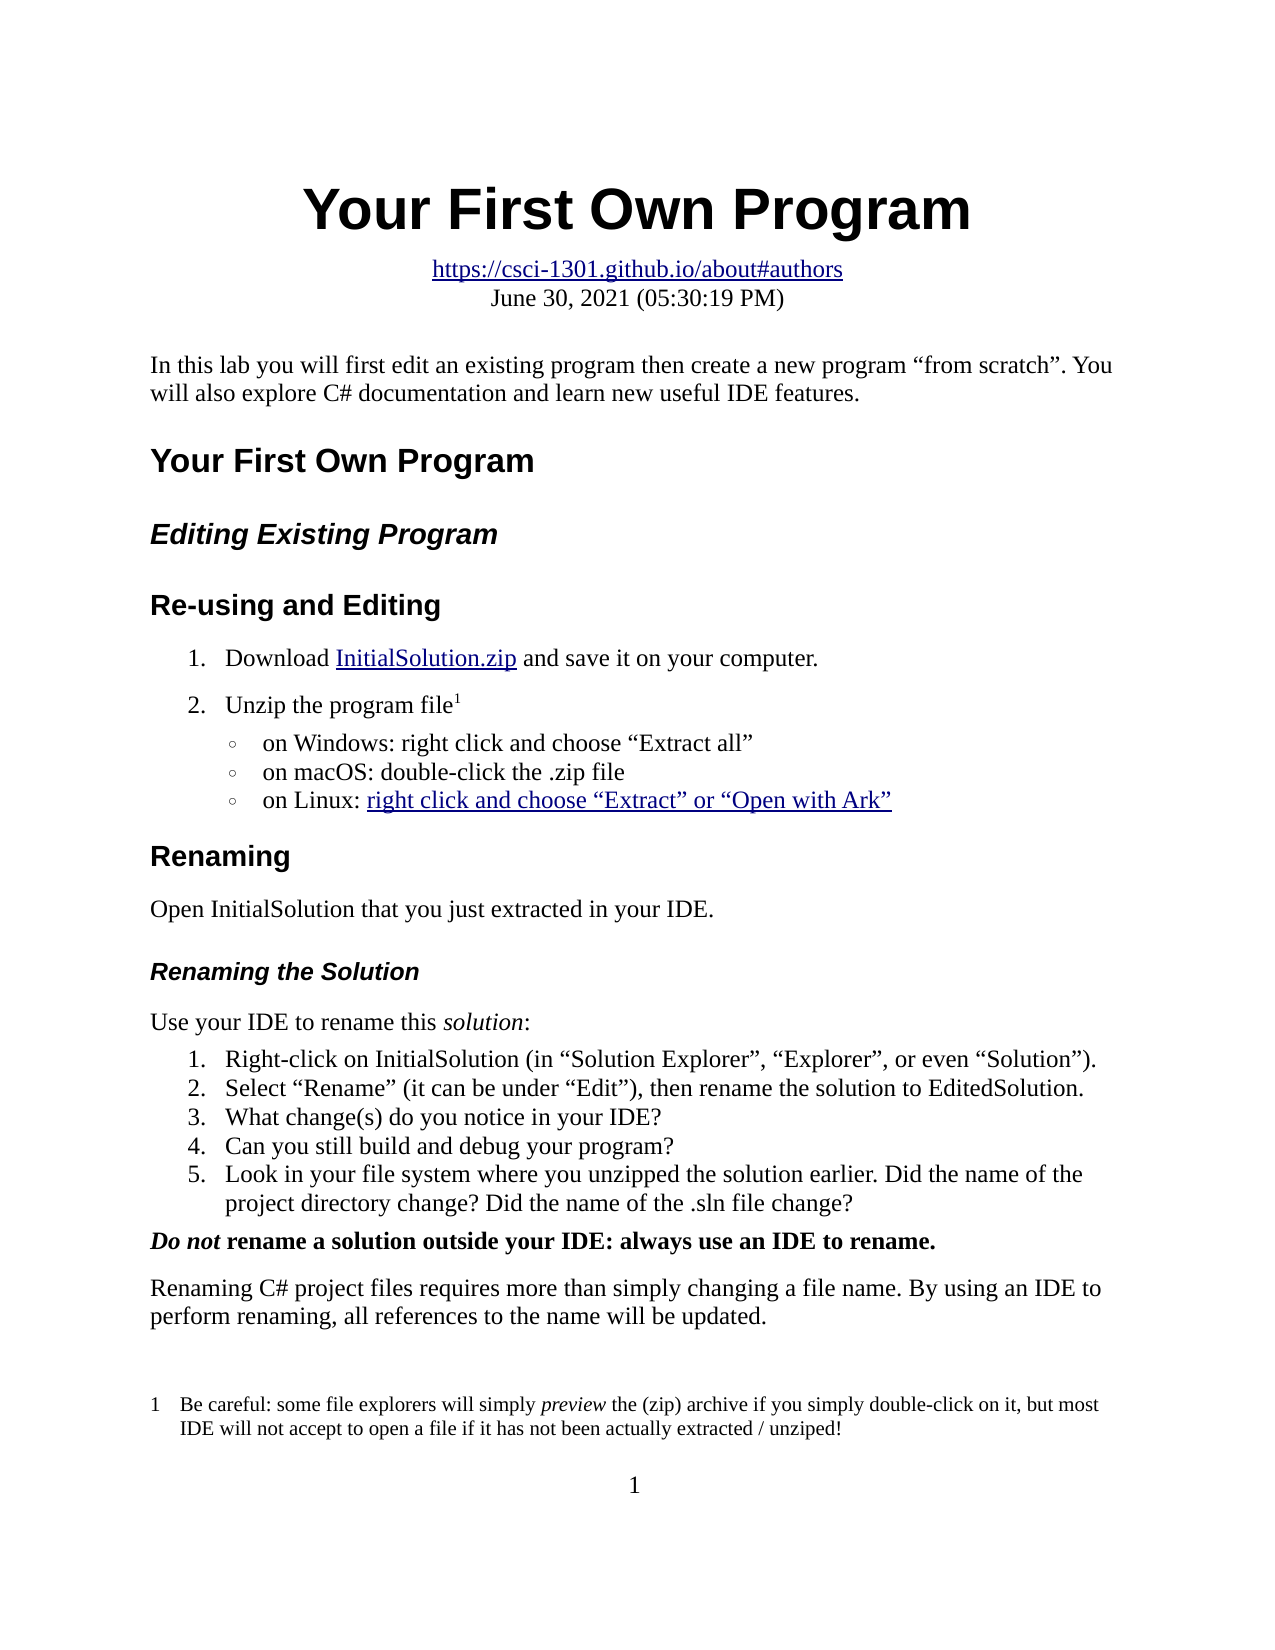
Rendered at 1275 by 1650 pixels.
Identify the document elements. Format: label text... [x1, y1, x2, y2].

list Right-click on InitialSolution (in “Solution Explorer”, “Explorer”, or even “Solution”). [187, 1044, 1125, 1073]
list Unzip the program file [187, 690, 1125, 719]
list Be careful: some file explorers will simply preview the (zip) archive if you simply double-click on it, but most IDE will not accept to open a file if it has not been actually extracted / unziped! [150, 1392, 1125, 1440]
list Look in your file system where you unzipped the solution earlier. Did the name of the project directory change? Did the name of the .sln file change? [187, 1159, 1125, 1217]
subtitle Your First Own Program [150, 441, 1125, 480]
text Open InitialSolution that you just extracted in your IDE. [150, 894, 1125, 923]
list Download InitialSolution.zip and save it on your computer. [187, 643, 1125, 672]
text Do not rename a solution outside your IDE: always use an IDE to rename. [150, 1226, 1125, 1255]
title Your First Own Program [150, 175, 1125, 242]
list Select “Rename” (it can be under “Edit”), then rename the solution to EditedSolution. [187, 1073, 1125, 1102]
subtitle Editing Existing Program [150, 517, 1125, 551]
list on Windows: right click and choose “Extract all” [225, 728, 1125, 757]
text In this lab you will first edit an existing program then create a new program “from scratch”. You will also explore C# documentation and learn new useful IDE features. [150, 350, 1125, 407]
subtitle Renaming [150, 839, 1125, 873]
list on macOS: double-click the .zip file [225, 757, 1125, 785]
subtitle Re-using and Editing [150, 588, 1125, 622]
list on Linux: right click and choose “Extract” or “Open with Ark” [225, 785, 1125, 814]
text Renaming C# project files requires more than simply changing a file name. By using an IDE to perform renaming, all references to the name will be updated. [150, 1273, 1125, 1330]
list Can you still build and debug your program? [187, 1131, 1125, 1159]
text https://csci-1301.github.io/about#authors [150, 254, 1125, 283]
list What change(s) do you notice in your IDE? [187, 1102, 1125, 1131]
text Use your IDE to rename this solution: [150, 1007, 1125, 1036]
text June 30, 2021 (05:30:19 PM) [150, 283, 1125, 312]
subtitle Renaming the Solution [150, 957, 1125, 985]
